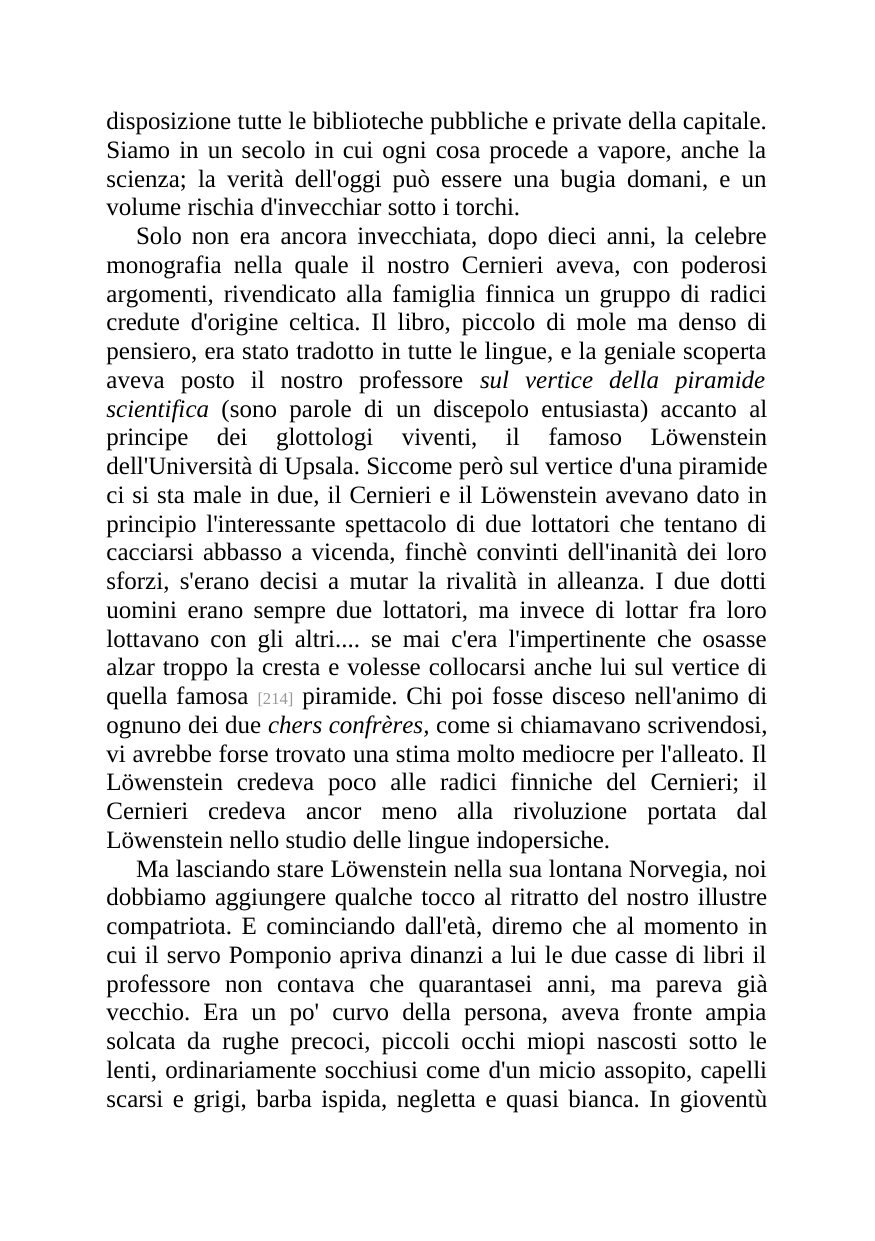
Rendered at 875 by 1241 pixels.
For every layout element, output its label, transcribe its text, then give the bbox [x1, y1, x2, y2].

text disposizione tutte le biblioteche pubbliche e private della capitale. Siamo in un secolo in cui ogni cosa procede a vapore, anche la scienza; la verità dell'oggi può essere una bugia domani, e un volume rischia d'invecchiar sotto i torchi. [106, 106, 768, 221]
text Solo non era ancora invecchiata, dopo dieci anni, la celebre monografia nella quale il nostro Cernieri aveva, con poderosi argomenti, rivendicato alla famiglia finnica un gruppo di radici credute d'origine celtica. Il libro, piccolo di mole ma denso di pensiero, era stato tradotto in tutte le lingue, e la geniale scoperta aveva posto il nostro professore sul vertice della piramide scientifica (sono parole di un discepolo entusiasta) accanto al principe dei glottologi viventi, il famoso Löwenstein dell'Università di Upsala. Siccome però sul vertice d'una piramide ci si sta male in due, il Cernieri e il Löwenstein avevano dato in principio l'interessante spettacolo di due lottatori che tentano di cacciarsi abbasso a vicenda, finchè convinti dell'inanità dei loro sforzi, s'erano decisi a mutar la rivalità in alleanza. I due dotti uomini erano sempre due lottatori, ma invece di lottar fra loro lottavano con gli altri.... se mai c'era l'impertinente che osasse alzar troppo la cresta e volesse collocarsi anche lui sul vertice di quella famosa [214] piramide. Chi poi fosse disceso nell'animo di ognuno dei due chers confrères, come si chiamavano scrivendosi, vi avrebbe forse trovato una stima molto mediocre per l'alleato. Il Löwenstein credeva poco alle radici finniche del Cernieri; il Cernieri credeva ancor meno alla rivoluzione portata dal Löwenstein nello studio delle lingue indopersiche. [106, 221, 768, 854]
text Ma lasciando stare Löwenstein nella sua lontana Norvegia, noi dobbiamo aggiungere qualche tocco al ritratto del nostro illustre compatriota. E cominciando dall'età, diremo che al momento in cui il servo Pomponio apriva dinanzi a lui le due casse di libri il professore non contava che quarantasei anni, ma pareva già vecchio. Era un po' curvo della persona, aveva fronte ampia solcata da rughe precoci, piccoli occhi miopi nascosti sotto le lenti, ordinariamente socchiusi come d'un micio assopito, capelli scarsi e grigi, barba ispida, negletta e quasi bianca. In gioventù [106, 854, 768, 1112]
